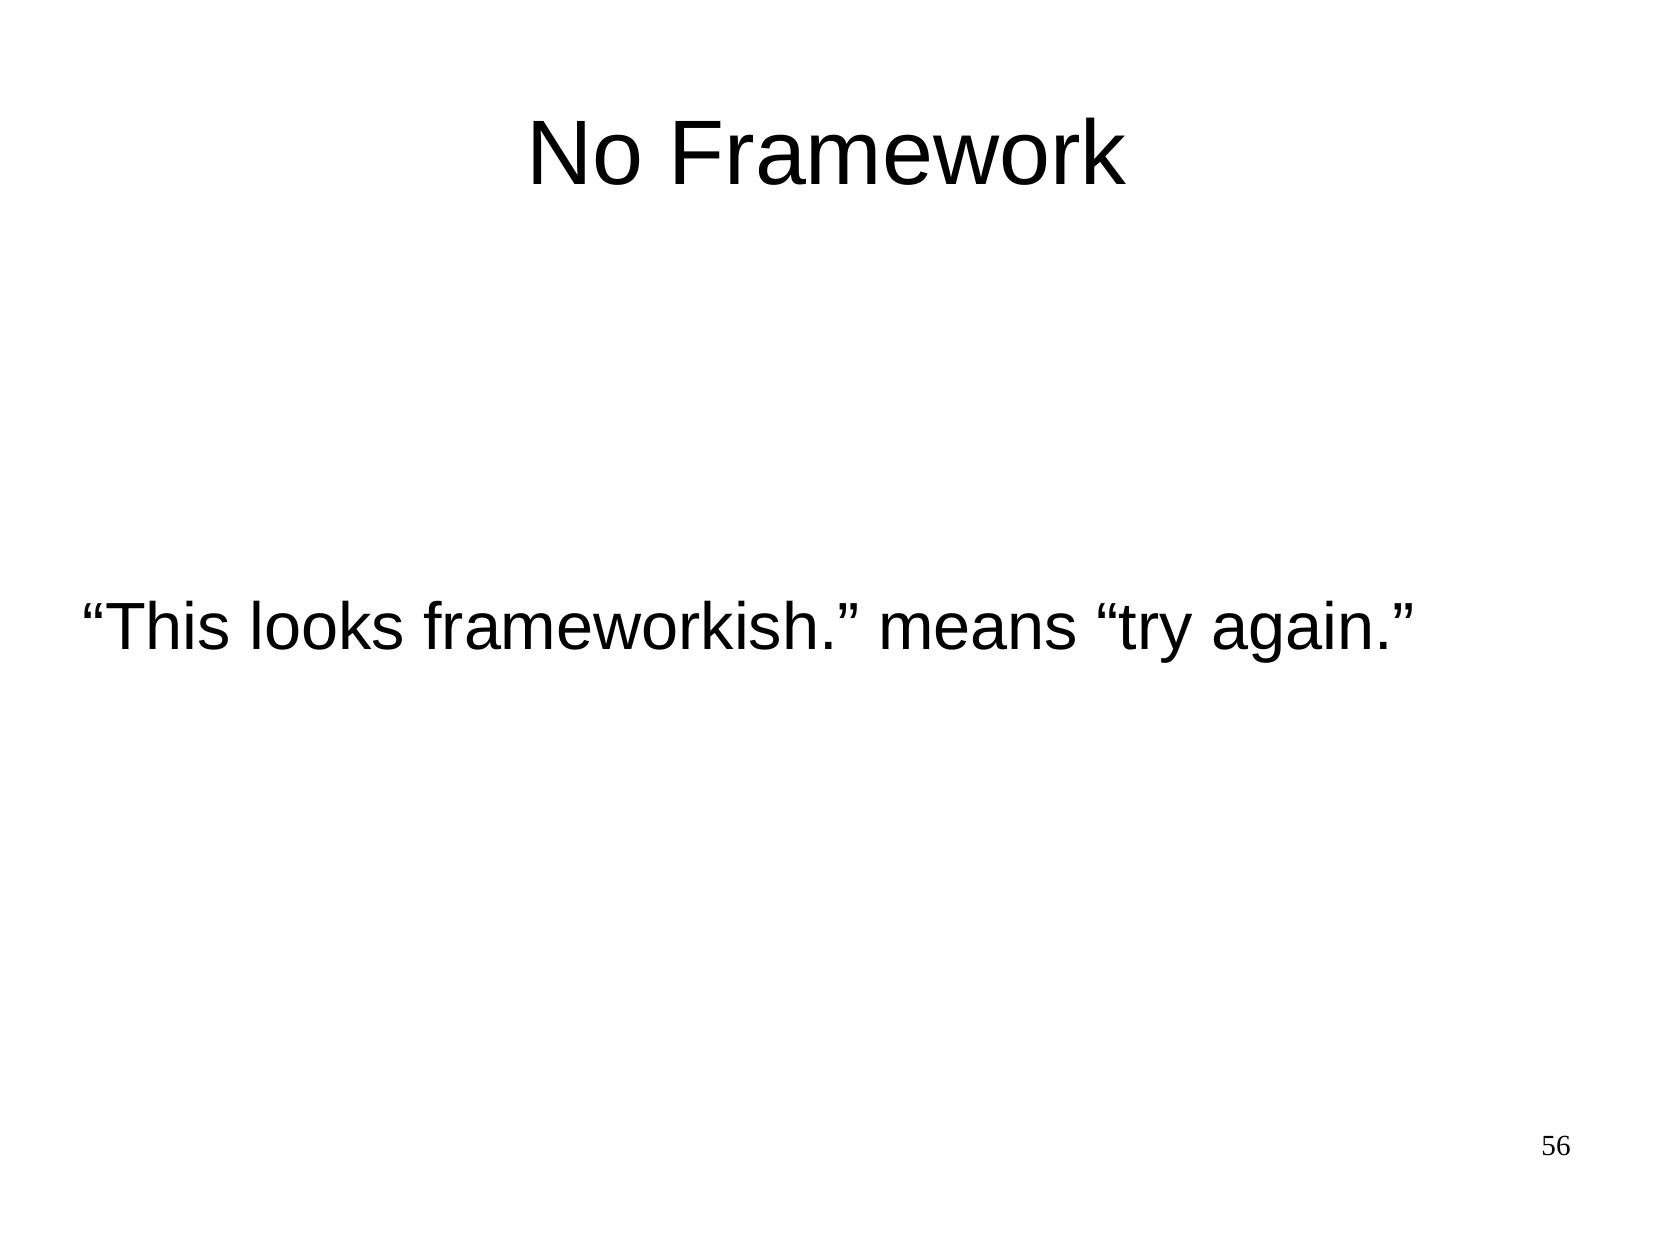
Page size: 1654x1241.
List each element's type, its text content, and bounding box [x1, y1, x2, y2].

title No Framework [82, 49, 1571, 257]
list “This looks frameworkish.” means “try again.” [82, 290, 1571, 1010]
